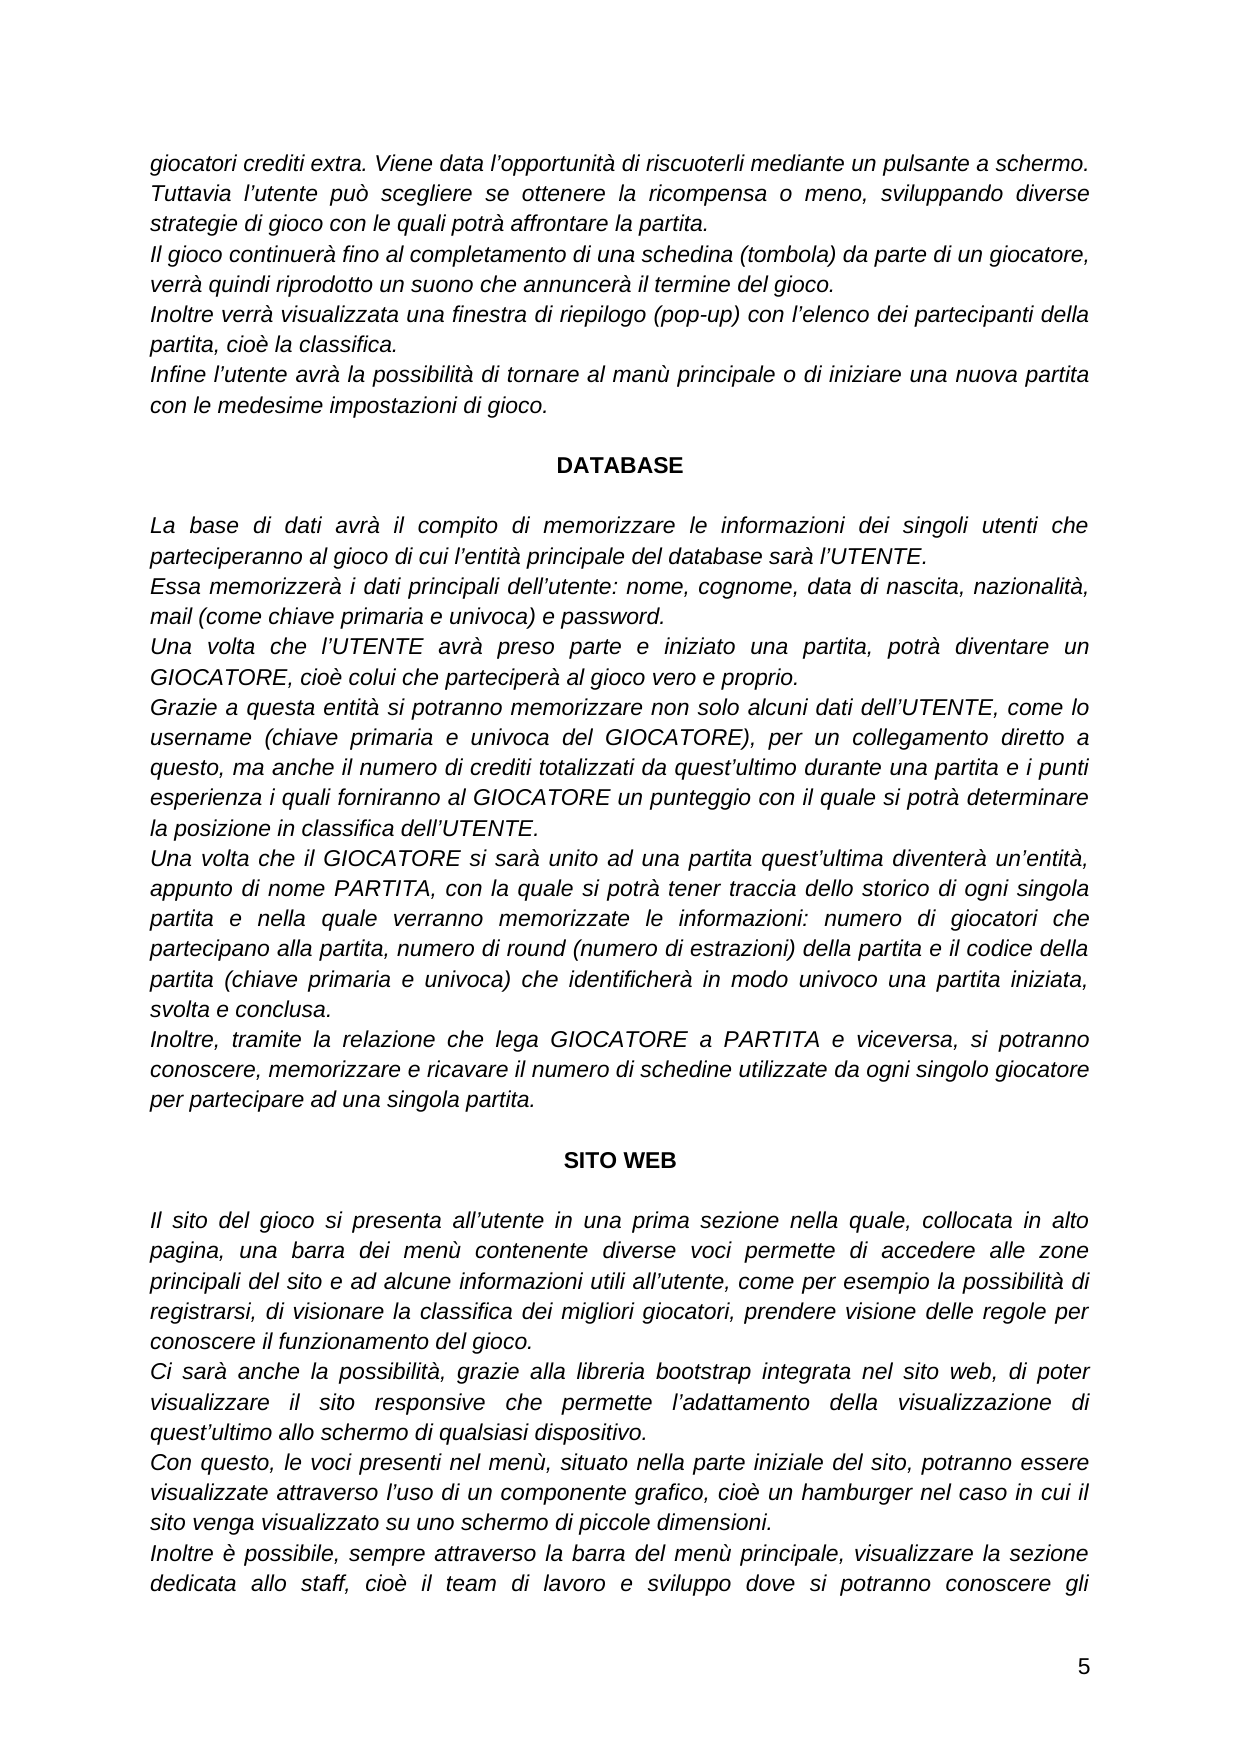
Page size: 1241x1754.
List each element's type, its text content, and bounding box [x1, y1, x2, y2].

text Il sito del gioco si presenta all’utente in una prima sezione nella quale, collocata in alto pagina, una barra dei menù contenente diverse voci permette di accedere alle zone principali del sito e ad alcune informazioni utili all’utente, come per esempio la possibilità di registrarsi, di visionare la classifica dei migliori giocatori, prendere visione delle regole per conoscere il funzionamento del gioco. [150, 1207, 1090, 1354]
text Essa memorizzerà i dati principali dell’utente: nome, cognome, data di nascita, nazionalità, mail (come chiave primaria e univoca) e password. [150, 573, 1090, 629]
text Una volta che il GIOCATORE si sarà unito ad una partita quest’ultima diventerà un’entità, appunto di nome PARTITA, con la quale si potrà tener traccia dello storico di ogni singola partita e nella quale verranno memorizzate le informazioni: numero di giocatori che partecipano alla partita, numero di round (numero di estrazioni) della partita e il codice della partita (chiave primaria e univoca) che identificherà in modo univoco una partita iniziata, svolta e conclusa. [150, 845, 1090, 1022]
text Grazie a questa entità si potranno memorizzare non solo alcuni dati dell’UTENTE, come lo username (chiave primaria e univoca del GIOCATORE), per un collegamento diretto a questo, ma anche il numero di crediti totalizzati da quest’ultimo durante una partita e i punti esperienza i quali forniranno al GIOCATORE un punteggio con il quale si potrà determinare la posizione in classifica dell’UTENTE. [150, 694, 1090, 841]
text La base di dati avrà il compito di memorizzare le informazioni dei singoli utenti che parteciperanno al gioco di cui l’entità principale del database sarà l’UTENTE. [150, 512, 1090, 569]
text Ci sarà anche la possibilità, grazie alla libreria bootstrap integrata nel sito web, di poter visualizzare il sito responsive che permette l’adattamento della visualizzazione di quest’ultimo allo schermo di qualsiasi dispositivo. [150, 1358, 1090, 1445]
text DATABASE [150, 452, 1090, 478]
text Una volta che l’UTENTE avrà preso parte e iniziato una partita, potrà diventare un GIOCATORE, cioè colui che parteciperà al gioco vero e proprio. [150, 633, 1090, 690]
text SITO WEB [150, 1147, 1090, 1173]
text Infine l’utente avrà la possibilità di tornare al manù principale o di iniziare una nuova partita con le medesime impostazioni di gioco. [150, 361, 1090, 418]
text Inoltre verrà visualizzata una finestra di riepilogo (pop-up) con l’elenco dei partecipanti della partita, cioè la classifica. [150, 301, 1090, 358]
text Con questo, le voci presenti nel menù, situato nella parte iniziale del sito, potranno essere visualizzate attraverso l’uso di un componente grafico, cioè un hamburger nel caso in cui il sito venga visualizzato su uno schermo di piccole dimensioni. [150, 1449, 1090, 1536]
text Inoltre, tramite la relazione che lega GIOCATORE a PARTITA e viceversa, si potranno conoscere, memorizzare e ricavare il numero di schedine utilizzate da ogni singolo giocatore per partecipare ad una singola partita. [150, 1026, 1090, 1113]
text giocatori crediti extra. Viene data l’opportunità di riscuoterli mediante un pulsante a schermo. Tuttavia l’utente può scegliere se ottenere la ricompensa o meno, sviluppando diverse strategie di gioco con le quali potrà affrontare la partita. [150, 150, 1090, 237]
text Inoltre è possibile, sempre attraverso la barra del menù principale, visualizzare la sezione dedicata allo staff, cioè il team di lavoro e sviluppo dove si potranno conoscere gli [150, 1539, 1090, 1596]
text Il gioco continuerà fino al completamento di una schedina (tombola) da parte di un giocatore, verrà quindi riprodotto un suono che annuncerà il termine del gioco. [150, 241, 1090, 297]
